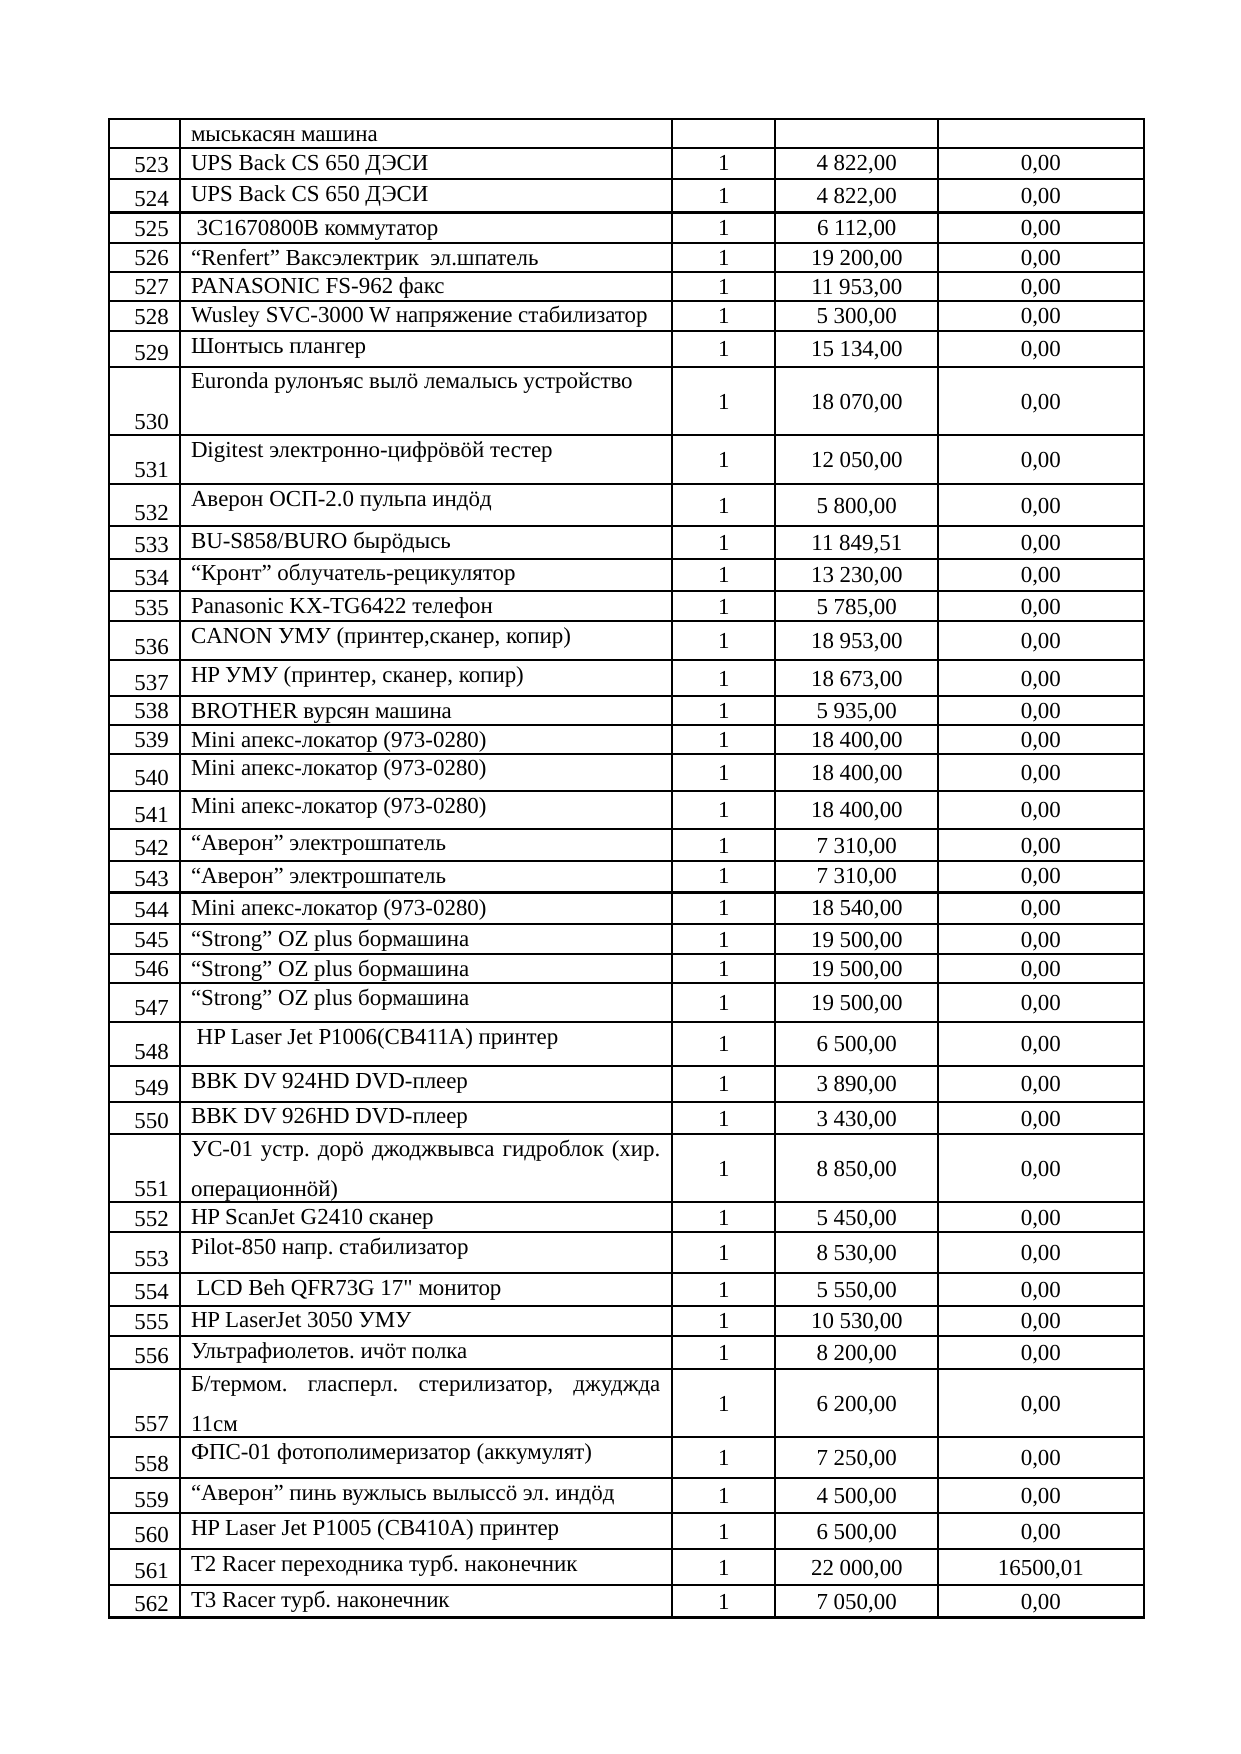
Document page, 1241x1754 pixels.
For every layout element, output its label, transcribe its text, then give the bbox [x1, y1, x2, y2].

table_cell 18 400,00 [776, 755, 937, 790]
table_cell 560 [110, 1514, 179, 1548]
table_cell 559 [110, 1479, 179, 1512]
table_cell 0,00 [939, 560, 1143, 590]
table_cell 536 [110, 622, 179, 659]
table_cell 0,00 [939, 1586, 1143, 1616]
table_cell BBK DV 924HD DVD-плеер [181, 1067, 671, 1101]
table_cell 1 [673, 622, 774, 659]
table_cell 0,00 [939, 792, 1143, 827]
table_cell 0,00 [939, 955, 1143, 982]
table_cell 1 [673, 592, 774, 620]
table_cell 18 400,00 [776, 726, 937, 752]
table_cell Аверон ОСП-2.0 пульпа индӧд [181, 485, 671, 525]
table_cell 11 953,00 [776, 273, 937, 299]
table_cell PANASONIC FS-962 факс [181, 273, 671, 299]
table_cell 1 [673, 1370, 774, 1436]
table_cell 534 [110, 560, 179, 590]
table_cell 0,00 [939, 1307, 1143, 1334]
table_cell 1 [673, 560, 774, 590]
table_cell 556 [110, 1337, 179, 1368]
table_cell 18 953,00 [776, 622, 937, 659]
table_cell 0,00 [939, 622, 1143, 659]
table_cell 526 [110, 244, 179, 271]
table_cell 1 [673, 1233, 774, 1272]
table_cell 18 070,00 [776, 368, 937, 434]
table_cell 1 [673, 792, 774, 827]
table_cell 4 822,00 [776, 149, 937, 178]
table_cell “Strong” OZ plus бормашина [181, 984, 671, 1021]
table_cell 1 [673, 485, 774, 525]
table_cell 1 [673, 1550, 774, 1584]
table_cell BROTHER вурсян машина [181, 697, 671, 724]
table_cell 1 [673, 1586, 774, 1616]
table_cell 552 [110, 1203, 179, 1231]
table_cell Mini апекс-локатор (973-0280) [181, 792, 671, 827]
table_cell LCD Beh QFR73G 17" монитор [181, 1274, 671, 1304]
table_cell 542 [110, 830, 179, 860]
table_cell “Аверон” пинь вужлысь вылыссӧ эл. индӧд [181, 1479, 671, 1512]
table_cell HP Laser Jet P1005 (CB410A) принтер [181, 1514, 671, 1548]
table_cell 558 [110, 1438, 179, 1477]
table_cell Mini апекс-локатор (973-0280) [181, 755, 671, 790]
table_cell HP УМУ (принтер, сканер, копир) [181, 661, 671, 695]
table_cell 0,00 [939, 984, 1143, 1021]
table_cell 532 [110, 485, 179, 525]
table_cell 11 849,51 [776, 527, 937, 557]
table_cell 0,00 [939, 1067, 1143, 1101]
table_cell 1 [673, 1067, 774, 1101]
table_cell 553 [110, 1233, 179, 1272]
table_cell BU-S858/BURO бырӧдысь [181, 527, 671, 557]
table_cell 16500,01 [939, 1550, 1143, 1584]
table_cell “Strong” OZ plus бормашина [181, 925, 671, 953]
table_cell 0,00 [939, 1438, 1143, 1477]
table_cell 19 200,00 [776, 244, 937, 271]
table_cell 5 300,00 [776, 302, 937, 329]
table_cell 0,00 [939, 332, 1143, 366]
table_cell 6 200,00 [776, 1370, 937, 1436]
table_cell 541 [110, 792, 179, 827]
table_cell 540 [110, 755, 179, 790]
table_cell ФПС-01 фотополимеризатор (аккумулят) [181, 1438, 671, 1477]
table_cell [939, 120, 1143, 147]
table_cell Panasonic KX-TG6422 телефон [181, 592, 671, 620]
table_cell 547 [110, 984, 179, 1021]
table_cell 0,00 [939, 726, 1143, 752]
table_cell 0,00 [939, 1023, 1143, 1064]
table_cell 1 [673, 894, 774, 923]
table_cell 1 [673, 1438, 774, 1477]
table_cell 0,00 [939, 1103, 1143, 1133]
table_cell 18 540,00 [776, 894, 937, 923]
table_cell 0,00 [939, 1233, 1143, 1272]
table_cell 0,00 [939, 1514, 1143, 1548]
table_cell 0,00 [939, 485, 1143, 525]
table_cell 555 [110, 1307, 179, 1334]
table_cell 4 822,00 [776, 180, 937, 211]
table_cell 539 [110, 726, 179, 752]
table_cell 562 [110, 1586, 179, 1616]
table_cell 6 500,00 [776, 1023, 937, 1064]
table_cell 1 [673, 925, 774, 953]
table_cell 0,00 [939, 755, 1143, 790]
table_cell 1 [673, 436, 774, 483]
table_cell 3 430,00 [776, 1103, 937, 1133]
table_cell 1 [673, 1203, 774, 1231]
table_cell 1 [673, 149, 774, 178]
table_cell HP ScanJet G2410 сканер [181, 1203, 671, 1231]
table_cell 1 [673, 1135, 774, 1201]
table_cell 0,00 [939, 180, 1143, 211]
table_cell 22 000,00 [776, 1550, 937, 1584]
table_cell “Аверон” электрошпатель [181, 830, 671, 860]
table_cell 543 [110, 862, 179, 891]
table_cell Т2 Racer переходника турб. наконечник [181, 1550, 671, 1584]
table_cell 3С1670800В коммутатор [181, 214, 671, 242]
table_cell мыськасян машина [181, 120, 671, 147]
table_cell UPS Back CS 650 ДЭСИ [181, 149, 671, 178]
table_cell [110, 120, 179, 147]
table_cell 1 [673, 1337, 774, 1368]
table_cell 548 [110, 1023, 179, 1064]
table_cell 0,00 [939, 1274, 1143, 1304]
table_cell [673, 120, 774, 147]
table_cell Digitest электронно-цифрӧвӧй тестер [181, 436, 671, 483]
table_cell Pilot-850 напр. стабилизатор [181, 1233, 671, 1272]
table_cell 557 [110, 1370, 179, 1436]
table_cell 546 [110, 955, 179, 982]
table_cell 1 [673, 244, 774, 271]
table_cell 0,00 [939, 697, 1143, 724]
table_cell 0,00 [939, 214, 1143, 242]
table_cell 1 [673, 302, 774, 329]
table_cell 19 500,00 [776, 984, 937, 1021]
table_cell 0,00 [939, 830, 1143, 860]
table_cell HP Laser Jet P1006(CB411A) принтер [181, 1023, 671, 1064]
table_cell 6 112,00 [776, 214, 937, 242]
table_cell “Кронт” облучатель-рецикулятор [181, 560, 671, 590]
table_cell 1 [673, 697, 774, 724]
table_cell HP LaserJet 3050 УМУ [181, 1307, 671, 1334]
table_cell УС-01 устр. дорӧ джоджвывса гидроблок (хир. операционнӧй) [181, 1135, 671, 1201]
table_cell Mini апекс-локатор (973-0280) [181, 894, 671, 923]
table_cell 1 [673, 1103, 774, 1133]
table_cell 19 500,00 [776, 955, 937, 982]
table_cell 5 550,00 [776, 1274, 937, 1304]
table_cell 1 [673, 332, 774, 366]
table_cell 0,00 [939, 527, 1143, 557]
table_cell Wusley SVC-3000 W напряжение стабилизатор [181, 302, 671, 329]
table_cell 8 850,00 [776, 1135, 937, 1201]
table_cell 549 [110, 1067, 179, 1101]
table_cell 530 [110, 368, 179, 434]
table_cell UPS Back CS 650 ДЭСИ [181, 180, 671, 211]
table_cell 537 [110, 661, 179, 695]
table_cell 1 [673, 1307, 774, 1334]
table_cell “Renfert” Ваксэлектрик эл.шпатель [181, 244, 671, 271]
table_cell 0,00 [939, 436, 1143, 483]
table_cell Т3 Racer турб. наконечник [181, 1586, 671, 1616]
table_cell [776, 120, 937, 147]
table_cell Ультрафиолетов. ичӧт полка [181, 1337, 671, 1368]
table_cell 531 [110, 436, 179, 483]
table_cell BBK DV 926HD DVD-плеер [181, 1103, 671, 1133]
table_cell Б/термом. гласперл. стерилизатор, джуджда 11см [181, 1370, 671, 1436]
table_cell 544 [110, 894, 179, 923]
table_cell 1 [673, 984, 774, 1021]
table_cell 0,00 [939, 368, 1143, 434]
table_cell 0,00 [939, 273, 1143, 299]
table_cell 5 800,00 [776, 485, 937, 525]
table_cell 1 [673, 273, 774, 299]
table_cell CANON УМУ (принтер,сканер, копир) [181, 622, 671, 659]
table_cell 1 [673, 368, 774, 434]
table_cell 0,00 [939, 592, 1143, 620]
table_cell 1 [673, 955, 774, 982]
table_cell 1 [673, 1479, 774, 1512]
table_cell 1 [673, 1023, 774, 1064]
table_cell 523 [110, 149, 179, 178]
table_cell 524 [110, 180, 179, 211]
table_cell Mini апекс-локатор (973-0280) [181, 726, 671, 752]
table_cell 538 [110, 697, 179, 724]
table_cell 8 530,00 [776, 1233, 937, 1272]
table_cell 1 [673, 180, 774, 211]
table_cell 4 500,00 [776, 1479, 937, 1512]
table_cell 8 200,00 [776, 1337, 937, 1368]
table_cell 0,00 [939, 244, 1143, 271]
table_cell 7 310,00 [776, 830, 937, 860]
table_cell 1 [673, 830, 774, 860]
table_cell 1 [673, 1514, 774, 1548]
table_cell 0,00 [939, 894, 1143, 923]
table_cell 12 050,00 [776, 436, 937, 483]
table_cell 0,00 [939, 925, 1143, 953]
table_cell 535 [110, 592, 179, 620]
table_cell 6 500,00 [776, 1514, 937, 1548]
table_cell 554 [110, 1274, 179, 1304]
table_cell 561 [110, 1550, 179, 1584]
table_cell 5 450,00 [776, 1203, 937, 1231]
table_cell 1 [673, 755, 774, 790]
table_cell 19 500,00 [776, 925, 937, 953]
table_cell 1 [673, 726, 774, 752]
table_cell “Strong” OZ plus бормашина [181, 955, 671, 982]
table_cell 533 [110, 527, 179, 557]
table_cell 0,00 [939, 1135, 1143, 1201]
table_cell 525 [110, 214, 179, 242]
table_cell 1 [673, 527, 774, 557]
table_cell 7 250,00 [776, 1438, 937, 1477]
table_cell 18 400,00 [776, 792, 937, 827]
table_cell Шонтысь плангер [181, 332, 671, 366]
table_cell 550 [110, 1103, 179, 1133]
table_cell 5 935,00 [776, 697, 937, 724]
table_cell 1 [673, 1274, 774, 1304]
table_cell 527 [110, 273, 179, 299]
table_cell 7 310,00 [776, 862, 937, 891]
table_cell Euronda рулонъяс вылӧ лемалысь устройство [181, 368, 671, 434]
table_cell 0,00 [939, 862, 1143, 891]
table_cell 15 134,00 [776, 332, 937, 366]
table_cell 551 [110, 1135, 179, 1201]
table_cell 18 673,00 [776, 661, 937, 695]
table_cell 529 [110, 332, 179, 366]
table_cell 10 530,00 [776, 1307, 937, 1334]
table_cell 0,00 [939, 1203, 1143, 1231]
table_cell 0,00 [939, 1479, 1143, 1512]
table_cell “Аверон” электрошпатель [181, 862, 671, 891]
table_cell 5 785,00 [776, 592, 937, 620]
table_cell 13 230,00 [776, 560, 937, 590]
table_cell 1 [673, 862, 774, 891]
table_cell 7 050,00 [776, 1586, 937, 1616]
table_cell 528 [110, 302, 179, 329]
table_cell 0,00 [939, 661, 1143, 695]
table_cell 0,00 [939, 302, 1143, 329]
table_cell 1 [673, 661, 774, 695]
table_cell 0,00 [939, 149, 1143, 178]
table_cell 1 [673, 214, 774, 242]
table_cell 0,00 [939, 1337, 1143, 1368]
table_cell 545 [110, 925, 179, 953]
table_cell 0,00 [939, 1370, 1143, 1436]
table_cell 3 890,00 [776, 1067, 937, 1101]
